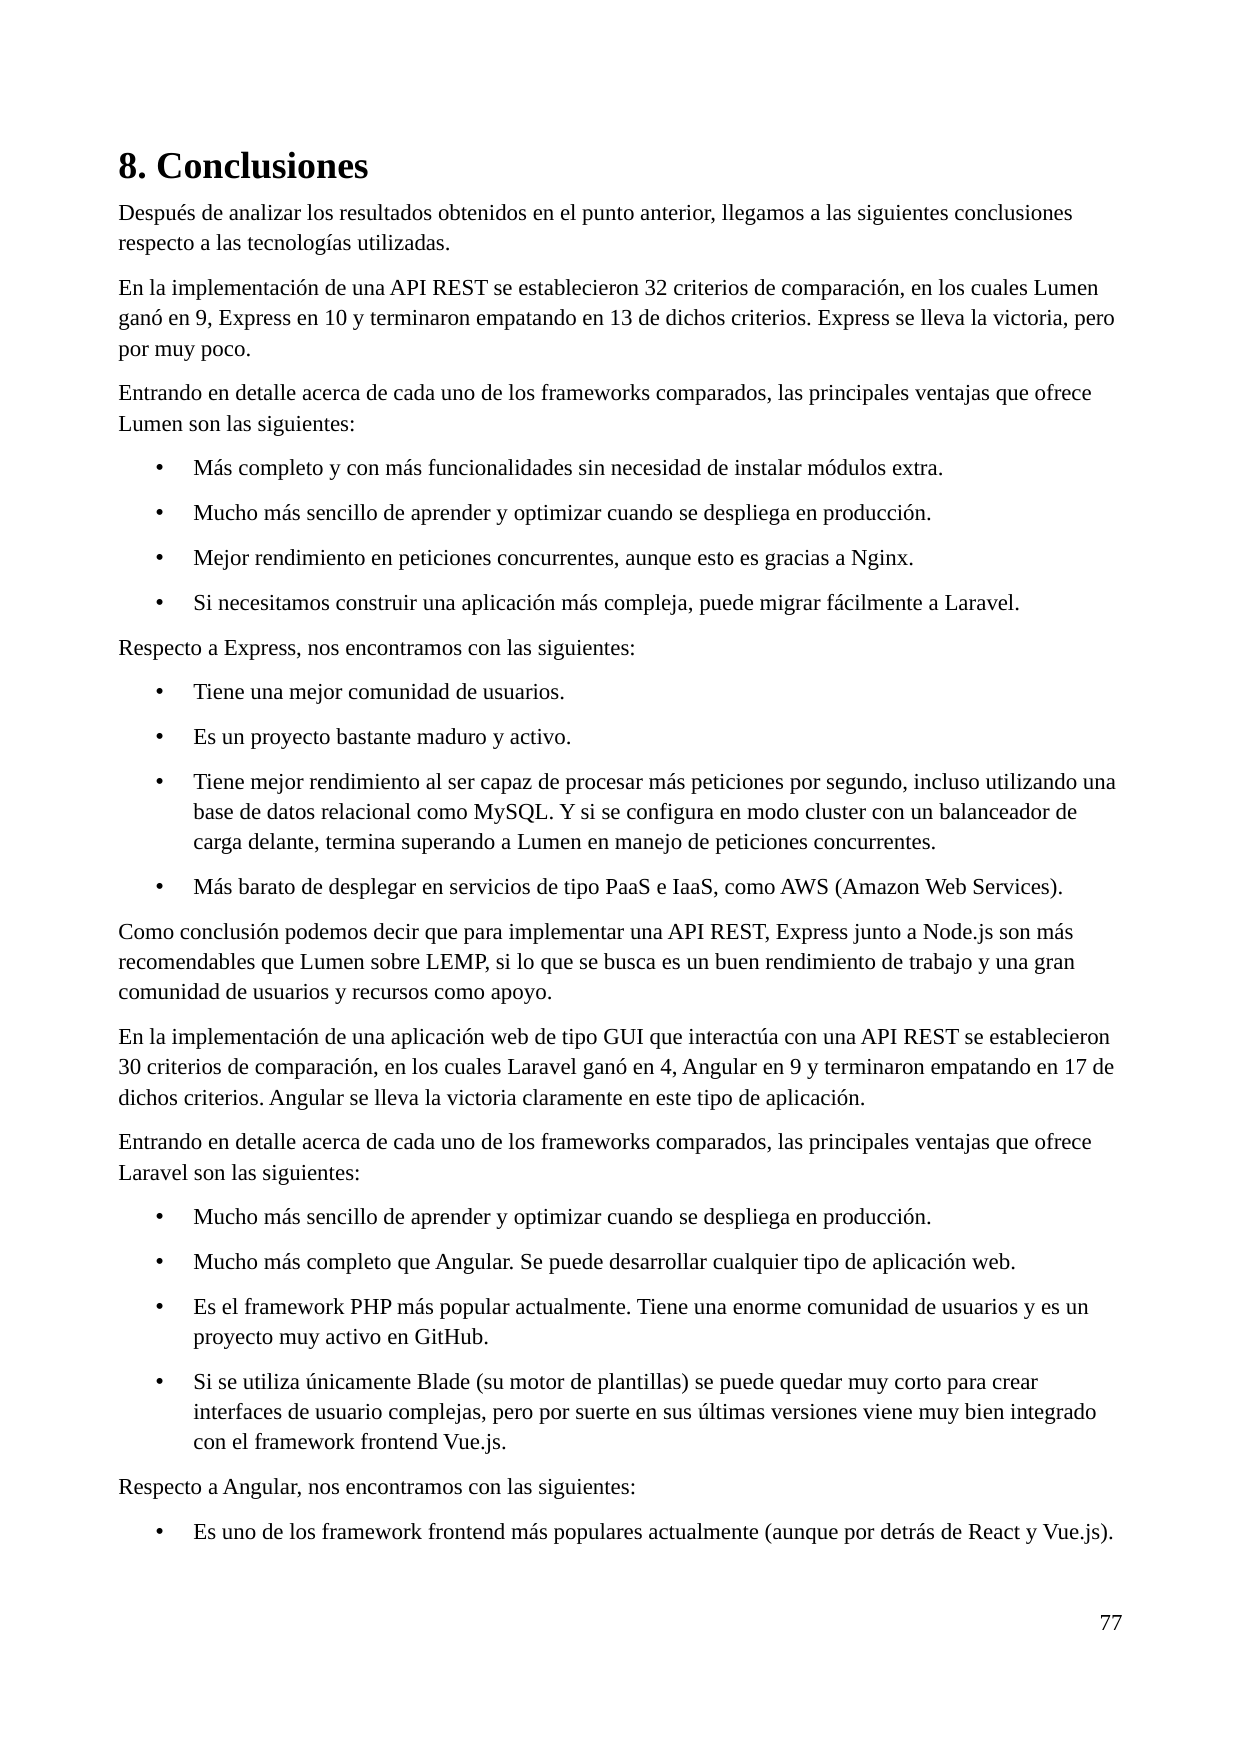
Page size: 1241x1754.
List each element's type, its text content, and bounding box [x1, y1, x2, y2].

list Mucho más sencillo de aprender y optimizar cuando se despliega en producción. [156, 1203, 1122, 1230]
list Es un proyecto bastante maduro y activo. [156, 723, 1122, 749]
list Mejor rendimiento en peticiones concurrentes, aunque esto es gracias a Nginx. [156, 544, 1122, 570]
text Después de analizar los resultados obtenidos en el punto anterior, llegamos a las siguientes conclusiones respecto a las tecnologías utilizadas. [118, 199, 1122, 256]
text Entrando en detalle acerca de cada uno de los frameworks comparados, las principales ventajas que ofrece Lumen son las siguientes: [118, 379, 1122, 436]
list Mucho más completo que Angular. Se puede desarrollar cualquier tipo de aplicación web. [156, 1248, 1122, 1274]
text En la implementación de una API REST se establecieron 32 criterios de comparación, en los cuales Lumen ganó en 9, Express en 10 y terminaron empatando en 13 de dichos criterios. Express se lleva la victoria, pero por muy poco. [118, 274, 1122, 361]
list Más barato de desplegar en servicios de tipo PaaS e IaaS, como AWS (Amazon Web Services). [156, 873, 1122, 899]
list Mucho más sencillo de aprender y optimizar cuando se despliega en producción. [156, 499, 1122, 526]
list Si necesitamos construir una aplicación más compleja, puede migrar fácilmente a Laravel. [156, 589, 1122, 615]
subtitle 8. Conclusiones [118, 143, 1122, 187]
text Como conclusión podemos decir que para implementar una API REST, Express junto a Node.js son más recomendables que Lumen sobre LEMP, si lo que se busca es un buen rendimiento de trabajo y una gran comunidad de usuarios y recursos como apoyo. [118, 918, 1122, 1005]
list Tiene mejor rendimiento al ser capaz de procesar más peticiones por segundo, incluso utilizando una base de datos relacional como MySQL. Y si se configura en modo cluster con un balanceador de carga delante, termina superando a Lumen en manejo de peticiones concurrentes. [156, 768, 1122, 855]
list Es uno de los framework frontend más populares actualmente (aunque por detrás de React y Vue.js). [156, 1518, 1122, 1544]
text En la implementación de una aplicación web de tipo GUI que interactúa con una API REST se establecieron 30 criterios de comparación, en los cuales Laravel ganó en 4, Angular en 9 y terminaron empatando en 17 de dichos criterios. Angular se lleva la victoria claramente en este tipo de aplicación. [118, 1023, 1122, 1110]
text Respecto a Express, nos encontramos con las siguientes: [118, 634, 1122, 660]
list Tiene una mejor comunidad de usuarios. [156, 678, 1122, 705]
list Es el framework PHP más popular actualmente. Tiene una enorme comunidad de usuarios y es un proyecto muy activo en GitHub. [156, 1293, 1122, 1349]
text Respecto a Angular, nos encontramos con las siguientes: [118, 1473, 1122, 1499]
text Entrando en detalle acerca de cada uno de los frameworks comparados, las principales ventajas que ofrece Laravel son las siguientes: [118, 1128, 1122, 1185]
list Más completo y con más funcionalidades sin necesidad de instalar módulos extra. [156, 454, 1122, 481]
list Si se utiliza únicamente Blade (su motor de plantillas) se puede quedar muy corto para crear interfaces de usuario complejas, pero por suerte en sus últimas versiones viene muy bien integrado con el framework frontend Vue.js. [156, 1368, 1122, 1455]
